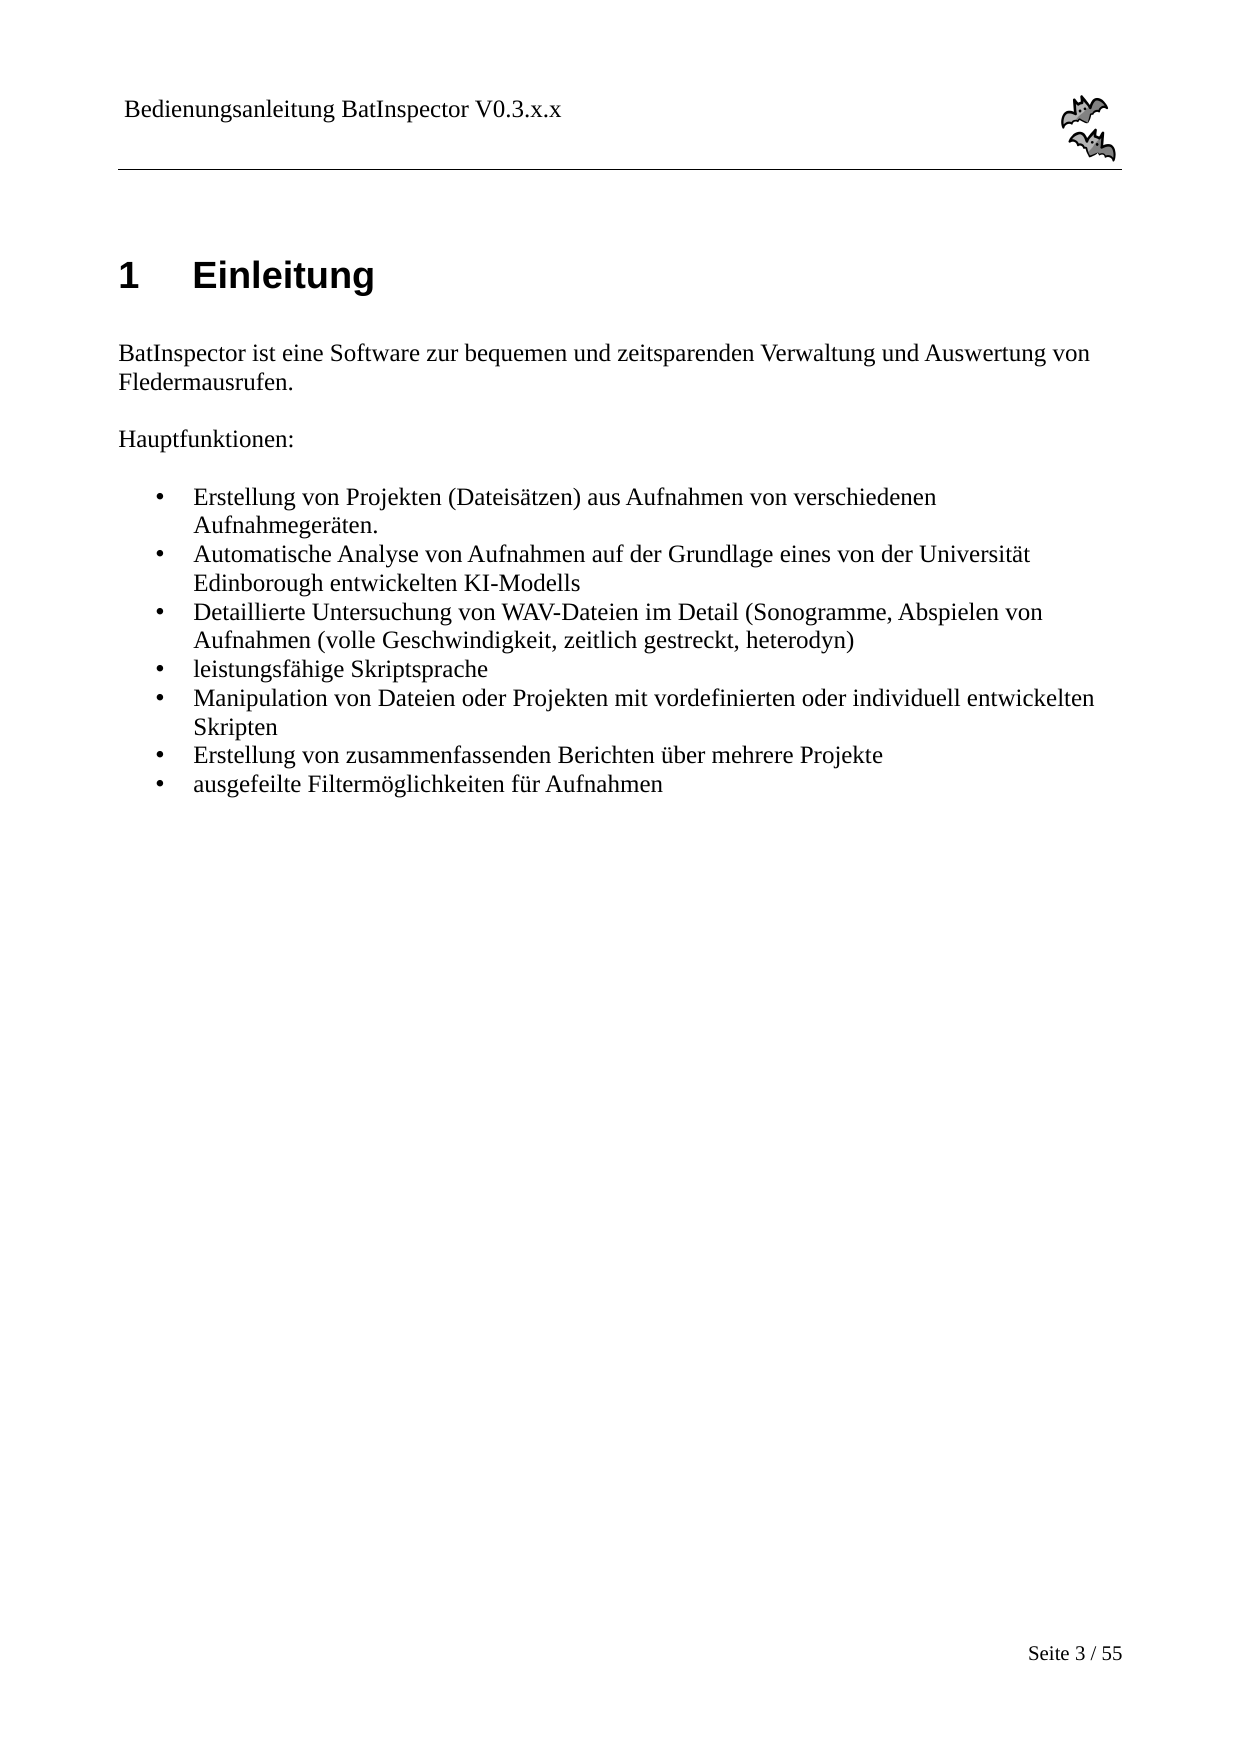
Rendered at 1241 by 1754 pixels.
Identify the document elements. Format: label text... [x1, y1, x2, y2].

list ausgefeilte Filtermöglichkeiten für Aufnahmen [156, 769, 1122, 798]
list leistungsfähige Skriptsprache [156, 654, 1122, 683]
text BatInspector ist eine Software zur bequemen und zeitsparenden Verwaltung und Auswertung von Fledermausrufen. [118, 338, 1122, 396]
list Detaillierte Untersuchung von WAV-Dateien im Detail (Sonogramme, Abspielen von Aufnahmen (volle Geschwindigkeit, zeitlich gestreckt, heterodyn) [156, 597, 1122, 654]
list Automatische Analyse von Aufnahmen auf der Grundlage eines von der Universität Edinborough entwickelten KI-Modells [156, 539, 1122, 597]
list Erstellung von zusammenfassenden Berichten über mehrere Projekte [156, 741, 1122, 769]
list Erstellung von Projekten (Dateisätzen) aus Aufnahmen von verschiedenen Aufnahmegeräten. [156, 482, 1122, 539]
list Manipulation von Dateien oder Projekten mit vordefinierten oder individuell entwickelten Skripten [156, 683, 1122, 741]
subtitle Einleitung [118, 253, 1122, 297]
picture [1057, 95, 1120, 162]
text Hauptfunktionen: [118, 424, 1122, 453]
